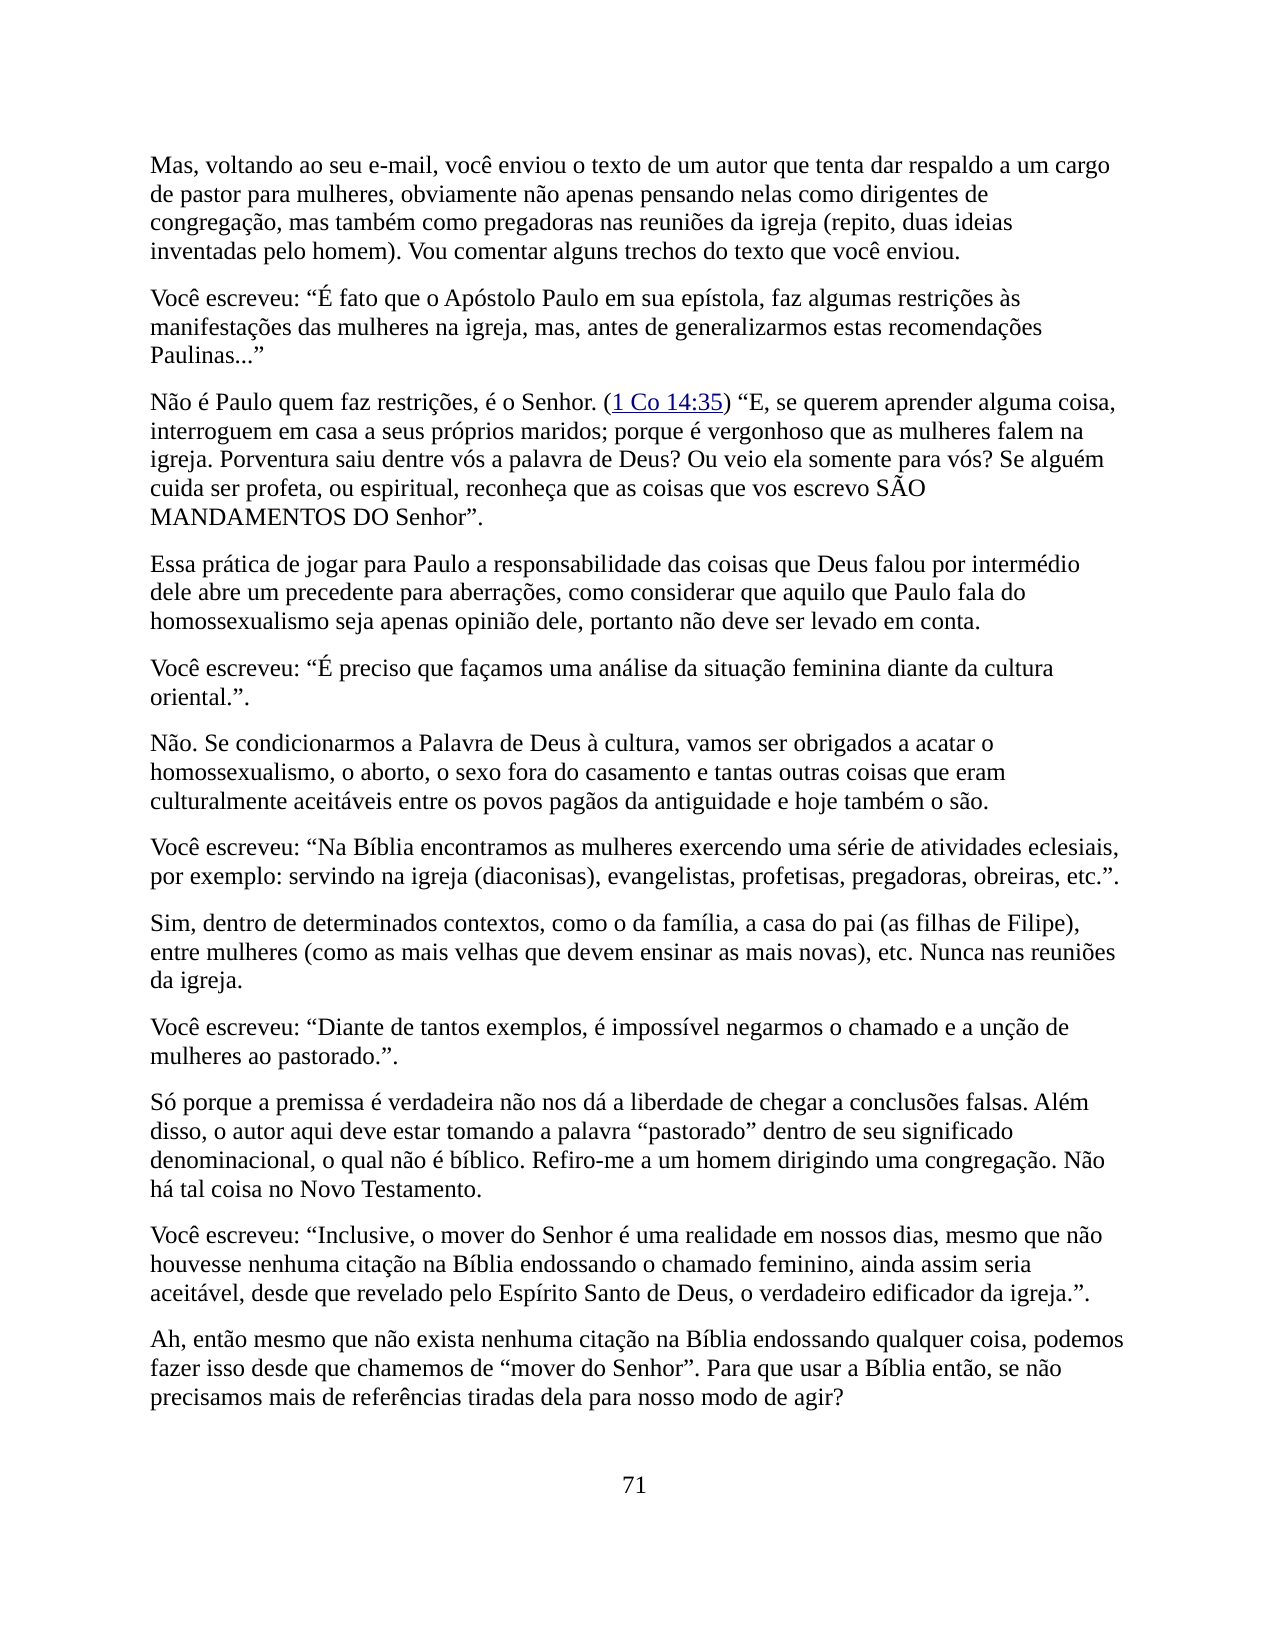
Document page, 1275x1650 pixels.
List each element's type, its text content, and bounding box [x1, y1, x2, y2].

text Mas, voltando ao seu e-mail, você enviou o texto de um autor que tenta dar respaldo a um cargo de pastor para mulheres, obviamente não apenas pensando nelas como dirigentes de congregação, mas também como pregadoras nas reuniões da igreja (repito, duas ideias inventadas pelo homem). Vou comentar alguns trechos do texto que você enviou. [150, 150, 1125, 265]
text Sim, dentro de determinados contextos, como o da família, a casa do pai (as filhas de Filipe), entre mulheres (como as mais velhas que devem ensinar as mais novas), etc. Nunca nas reuniões da igreja. [150, 908, 1125, 994]
text Não é Paulo quem faz restrições, é o Senhor. (1 Co 14:35) “E, se querem aprender alguma coisa, interroguem em casa a seus próprios maridos; porque é vergonhoso que as mulheres falem na igreja. Porventura saiu dentre vós a palavra de Deus? Ou veio ela somente para vós? Se alguém cuida ser profeta, ou espiritual, reconheça que as coisas que vos escrevo SÃO MANDAMENTOS DO Senhor”. [150, 387, 1125, 531]
text Você escreveu: “É preciso que façamos uma análise da situação feminina diante da cultura oriental.”. [150, 653, 1125, 710]
text Você escreveu: “Na Bíblia encontramos as mulheres exercendo uma série de atividades eclesiais, por exemplo: servindo na igreja (diaconisas), evangelistas, profetisas, pregadoras, obreiras, etc.”. [150, 832, 1125, 890]
text Ah, então mesmo que não exista nenhuma citação na Bíblia endossando qualquer coisa, podemos fazer isso desde que chamemos de “mover do Senhor”. Para que usar a Bíblia então, se não precisamos mais de referências tiradas dela para nosso modo de agir? [150, 1324, 1125, 1411]
text Não. Se condicionarmos a Palavra de Deus à cultura, vamos ser obrigados a acatar o homossexualismo, o aborto, o sexo fora do casamento e tantas outras coisas que eram culturalmente aceitáveis entre os povos pagãos da antiguidade e hoje também o são. [150, 728, 1125, 814]
text Você escreveu: “Diante de tantos exemplos, é impossível negarmos o chamado e a unção de mulheres ao pastorado.”. [150, 1012, 1125, 1069]
text Você escreveu: “É fato que o Apóstolo Paulo em sua epístola, faz algumas restrições às manifestações das mulheres na igreja, mas, antes de generalizarmos estas recomendações Paulinas...” [150, 283, 1125, 369]
text Você escreveu: “Inclusive, o mover do Senhor é uma realidade em nossos dias, mesmo que não houvesse nenhuma citação na Bíblia endossando o chamado feminino, ainda assim seria aceitável, desde que revelado pelo Espírito Santo de Deus, o verdadeiro edificador da igreja.”. [150, 1220, 1125, 1307]
text Essa prática de jogar para Paulo a responsabilidade das coisas que Deus falou por intermédio dele abre um precedente para aberrações, como considerar que aquilo que Paulo fala do homossexualismo seja apenas opinião dele, portanto não deve ser levado em conta. [150, 549, 1125, 635]
text Só porque a premissa é verdadeira não nos dá a liberdade de chegar a conclusões falsas. Além disso, o autor aqui deve estar tomando a palavra “pastorado” dentro de seu significado denominacional, o qual não é bíblico. Refiro-me a um homem dirigindo uma congregação. Não há tal coisa no Novo Testamento. [150, 1087, 1125, 1202]
